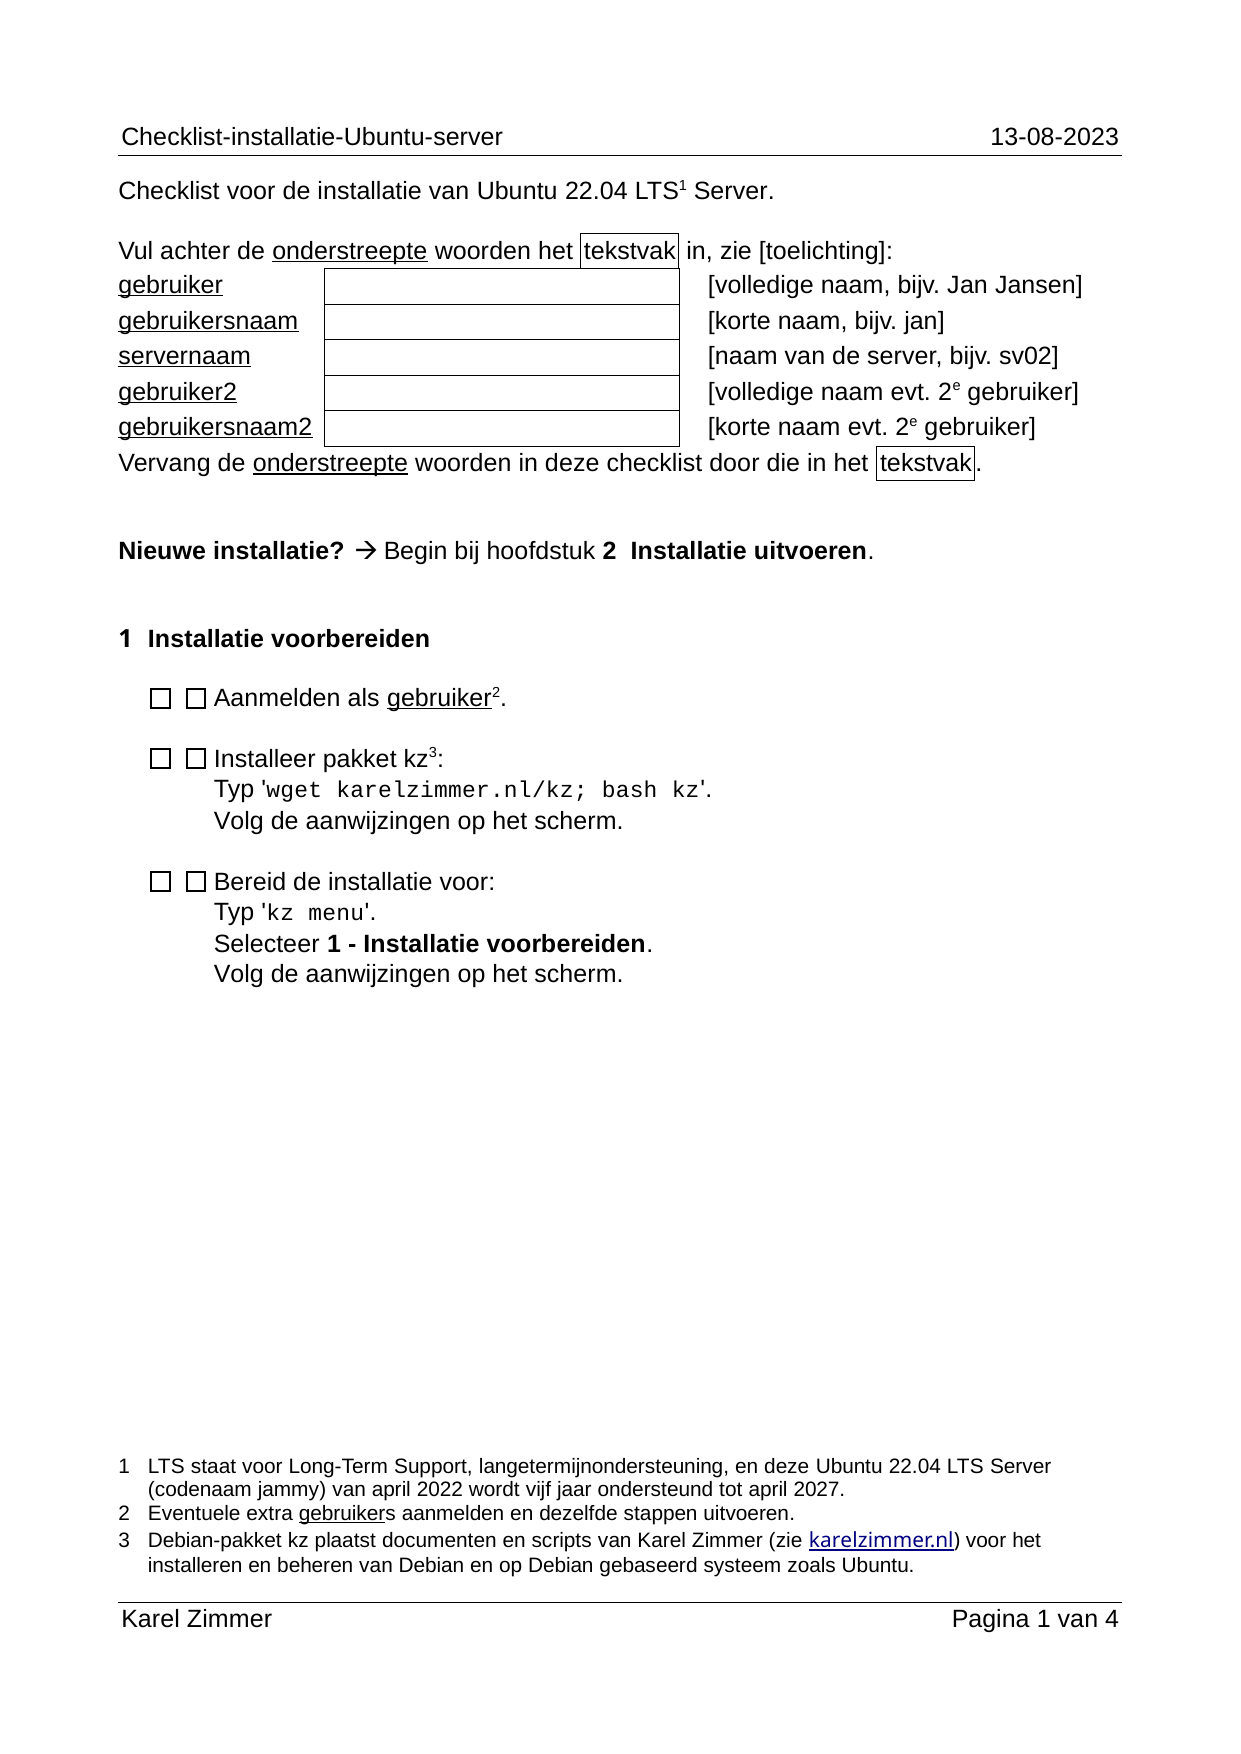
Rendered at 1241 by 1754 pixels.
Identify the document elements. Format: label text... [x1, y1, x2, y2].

table_cell [213, 836, 1122, 866]
table_cell [142, 774, 177, 806]
table_cell [142, 806, 177, 836]
table_cell [213, 713, 1122, 744]
table_cell [142, 713, 177, 744]
text Nieuwe installatie?  Begin bij hoofdstuk 2 Installatie uitvoeren. [118, 537, 1122, 565]
text GEBRUIKER [118, 268, 324, 304]
table_cell [142, 836, 177, 866]
text in, zie [toelichting]: [679, 233, 1122, 268]
text Vervang de ONDERSTREEPTE woorden in deze checklist door die in het [118, 446, 876, 481]
table_cell [142, 897, 177, 929]
text GEBRUIKERSNaaM2 [118, 410, 324, 446]
text gebruikersnaam [118, 304, 324, 339]
table_cell [142, 866, 177, 897]
list Installatie voorbereiden [118, 621, 1122, 655]
table_header [118, 683, 142, 713]
table_cell Selecteer 1 - Installatie voorbereiden. [213, 929, 1122, 959]
table_cell [177, 959, 213, 989]
table_cell Bereid de installatie voor: [213, 866, 1122, 897]
table_cell [118, 744, 142, 774]
table_cell [177, 744, 213, 774]
text . [975, 446, 1122, 481]
table_cell [118, 774, 142, 806]
text [volledige naam, bijv. Jan Jansen] [680, 268, 1122, 304]
table_cell [142, 959, 177, 989]
table_cell [118, 959, 142, 989]
text servernaam [118, 339, 324, 375]
text [korte naam, bijv. jan] [680, 304, 1122, 339]
table_cell [118, 897, 142, 929]
table_cell [142, 929, 177, 959]
table_cell [177, 836, 213, 866]
text LTS staat voor Long-Term Support, langetermijnondersteuning, en deze Ubuntu 22.04 LTS Server (codenaam jammy) van april 2022 wordt vijf jaar ondersteund tot april 2027. [118, 1454, 1122, 1501]
text Vul achter de ONDERSTREEPTE woorden het [118, 233, 580, 268]
table_cell [177, 929, 213, 959]
table_cell [118, 866, 142, 897]
text tekstvak [581, 234, 678, 268]
table_cell [118, 929, 142, 959]
text Checklist voor de installatie van Ubuntu 22.04 LTS Server. [118, 177, 1122, 205]
table_cell [177, 713, 213, 744]
text [naam van de server, bijv. sv02] [680, 339, 1122, 375]
table_cell [177, 774, 213, 806]
table_cell Typ 'wget karelzimmer.nl/kz; bash kz'. [213, 774, 1122, 806]
text [korte naam evt. 2e gebruiker] [680, 410, 1122, 446]
text GEBRUIKER2 [118, 375, 324, 410]
table_cell [177, 806, 213, 836]
text tekstvak [877, 447, 974, 480]
table_cell Installeer pakket kz: [213, 744, 1122, 774]
table_header [142, 683, 177, 713]
table_cell [177, 897, 213, 929]
table_cell Typ 'kz menu'. [213, 897, 1122, 929]
table_cell [118, 713, 142, 744]
table_cell [118, 806, 142, 836]
table_cell Volg de aanwijzingen op het scherm. [213, 959, 1122, 989]
text [volledige naam evt. 2e gebruiker] [680, 375, 1122, 410]
table_cell Volg de aanwijzingen op het scherm. [213, 806, 1122, 836]
table_cell [142, 744, 177, 774]
table_cell [177, 866, 213, 897]
table_header [177, 683, 213, 713]
table_cell [118, 836, 142, 866]
table_header Aanmelden als gebruiker. [213, 683, 1122, 713]
